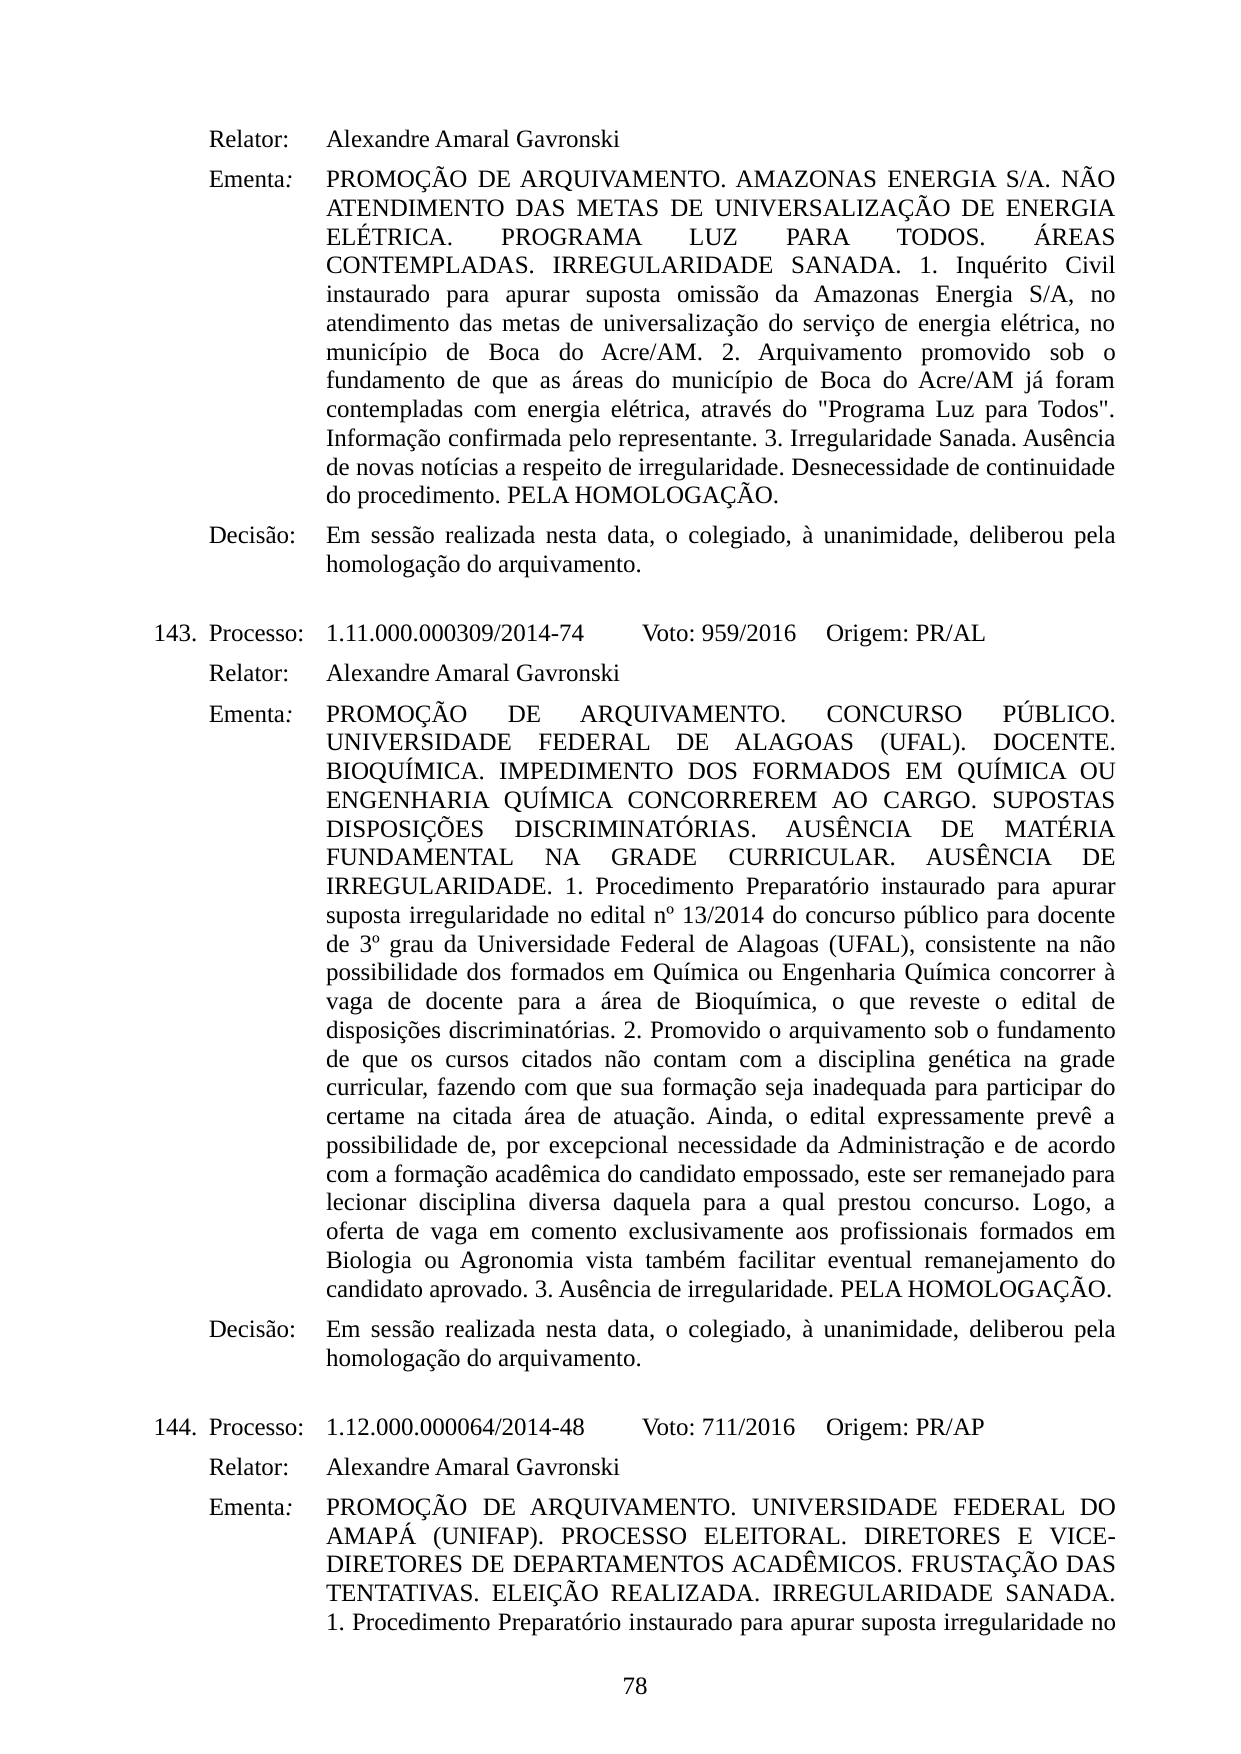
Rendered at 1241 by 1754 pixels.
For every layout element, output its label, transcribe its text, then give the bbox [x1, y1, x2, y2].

table_cell Ementa: [203, 158, 320, 515]
table_cell [148, 515, 203, 584]
table_cell Em sessão realizada nesta data, o colegiado, à unanimidade, deliberou pela homologação do arquivamento. [320, 515, 1122, 584]
table_cell PROMOÇÃO DE ARQUIVAMENTO. AMAZONAS ENERGIA S/A. NÃO ATENDIMENTO DAS METAS DE UNIVERSALIZAÇÃO DE ENERGIA ELÉTRICA. PROGRAMA LUZ PARA TODOS. ÁREAS CONTEMPLADAS. IRREGULARIDADE SANADA. 1. Inquérito Civil instaurado para apurar suposta omissão da Amazonas Energia S/A, no atendimento das metas de universalização do serviço de energia elétrica, no município de Boca do Acre/AM. 2. Arquivamento promovido sob o fundamento de que as áreas do município de Boca do Acre/AM já foram contempladas com energia elétrica, através do "Programa Luz para Todos". Informação confirmada pelo representante. 3. Irregularidade Sanada. Ausência de novas notícias a respeito de irregularidade. Desnecessidade de continuidade do procedimento. PELA HOMOLOGAÇÃO. [320, 158, 1122, 515]
table_header 1.12.000.000064/2014-48 [320, 1406, 636, 1446]
table_header 143. [148, 613, 203, 653]
table_cell PROMOÇÃO DE ARQUIVAMENTO. CONCURSO PÚBLICO. UNIVERSIDADE FEDERAL DE ALAGOAS (UFAL). DOCENTE. BIOQUÍMICA. IMPEDIMENTO DOS FORMADOS EM QUÍMICA OU ENGENHARIA QUÍMICA CONCORREREM AO CARGO. SUPOSTAS DISPOSIÇÕES DISCRIMINATÓRIAS. AUSÊNCIA DE MATÉRIA FUNDAMENTAL NA GRADE CURRICULAR. AUSÊNCIA DE IRREGULARIDADE. 1. Procedimento Preparatório instaurado para apurar suposta irregularidade no edital nº 13/2014 do concurso público para docente de 3º grau da Universidade Federal de Alagoas (UFAL), consistente na não possibilidade dos formados em Química ou Engenharia Química concorrer à vaga de docente para a área de Bioquímica, o que reveste o edital de disposições discriminatórias. 2. Promovido o arquivamento sob o fundamento de que os cursos citados não contam com a disciplina genética na grade curricular, fazendo com que sua formação seja inadequada para participar do certame na citada área de atuação. Ainda, o edital expressamente prevê a possibilidade de, por excepcional necessidade da Administração e de acordo com a formação acadêmica do candidato empossado, este ser remanejado para lecionar disciplina diversa daquela para a qual prestou concurso. Logo, a oferta de vaga em comento exclusivamente aos profissionais formados em Biologia ou Agronomia vista também facilitar eventual remanejamento do candidato aprovado. 3. Ausência de irregularidade. PELA HOMOLOGAÇÃO. [320, 693, 1122, 1308]
table_cell Alexandre Amaral Gavronski [320, 118, 1122, 158]
table_cell [148, 693, 203, 1308]
table_cell PROMOÇÃO DE ARQUIVAMENTO. UNIVERSIDADE FEDERAL DO AMAPÁ (UNIFAP). PROCESSO ELEITORAL. DIRETORES E VICE- DIRETORES DE DEPARTAMENTOS ACADÊMICOS. FRUSTAÇÃO DAS TENTATIVAS. ELEIÇÃO REALIZADA. IRREGULARIDADE SANADA. 1. Procedimento Preparatório instaurado para apurar suposta irregularidade no [320, 1486, 1122, 1641]
table_cell Alexandre Amaral Gavronski [320, 1446, 1122, 1486]
table_cell Ementa: [203, 1486, 320, 1641]
table_header Processo: [203, 1406, 320, 1446]
table_cell [148, 653, 203, 693]
table_cell Relator: [203, 653, 320, 693]
table_header Voto: 959/2016 [636, 613, 820, 653]
table_cell Ementa: [203, 693, 320, 1308]
table_cell [148, 118, 203, 158]
table_cell Relator: [203, 118, 320, 158]
table_header 1.11.000.000309/2014-74 [320, 613, 636, 653]
table_header Processo: [203, 613, 320, 653]
table_cell Em sessão realizada nesta data, o colegiado, à unanimidade, deliberou pela homologação do arquivamento. [320, 1308, 1122, 1377]
table_cell Alexandre Amaral Gavronski [320, 653, 1122, 693]
table_header Voto: 711/2016 [636, 1406, 820, 1446]
table_cell Relator: [203, 1446, 320, 1486]
table_header 144. [148, 1406, 203, 1446]
table_cell [148, 1486, 203, 1641]
table_header Origem: PR/AL [820, 613, 1122, 653]
table_cell Decisão: [203, 1308, 320, 1377]
table_cell [148, 158, 203, 515]
table_cell Decisão: [203, 515, 320, 584]
table_header Origem: PR/AP [820, 1406, 1122, 1446]
table_cell [148, 1446, 203, 1486]
table_cell [148, 1308, 203, 1377]
